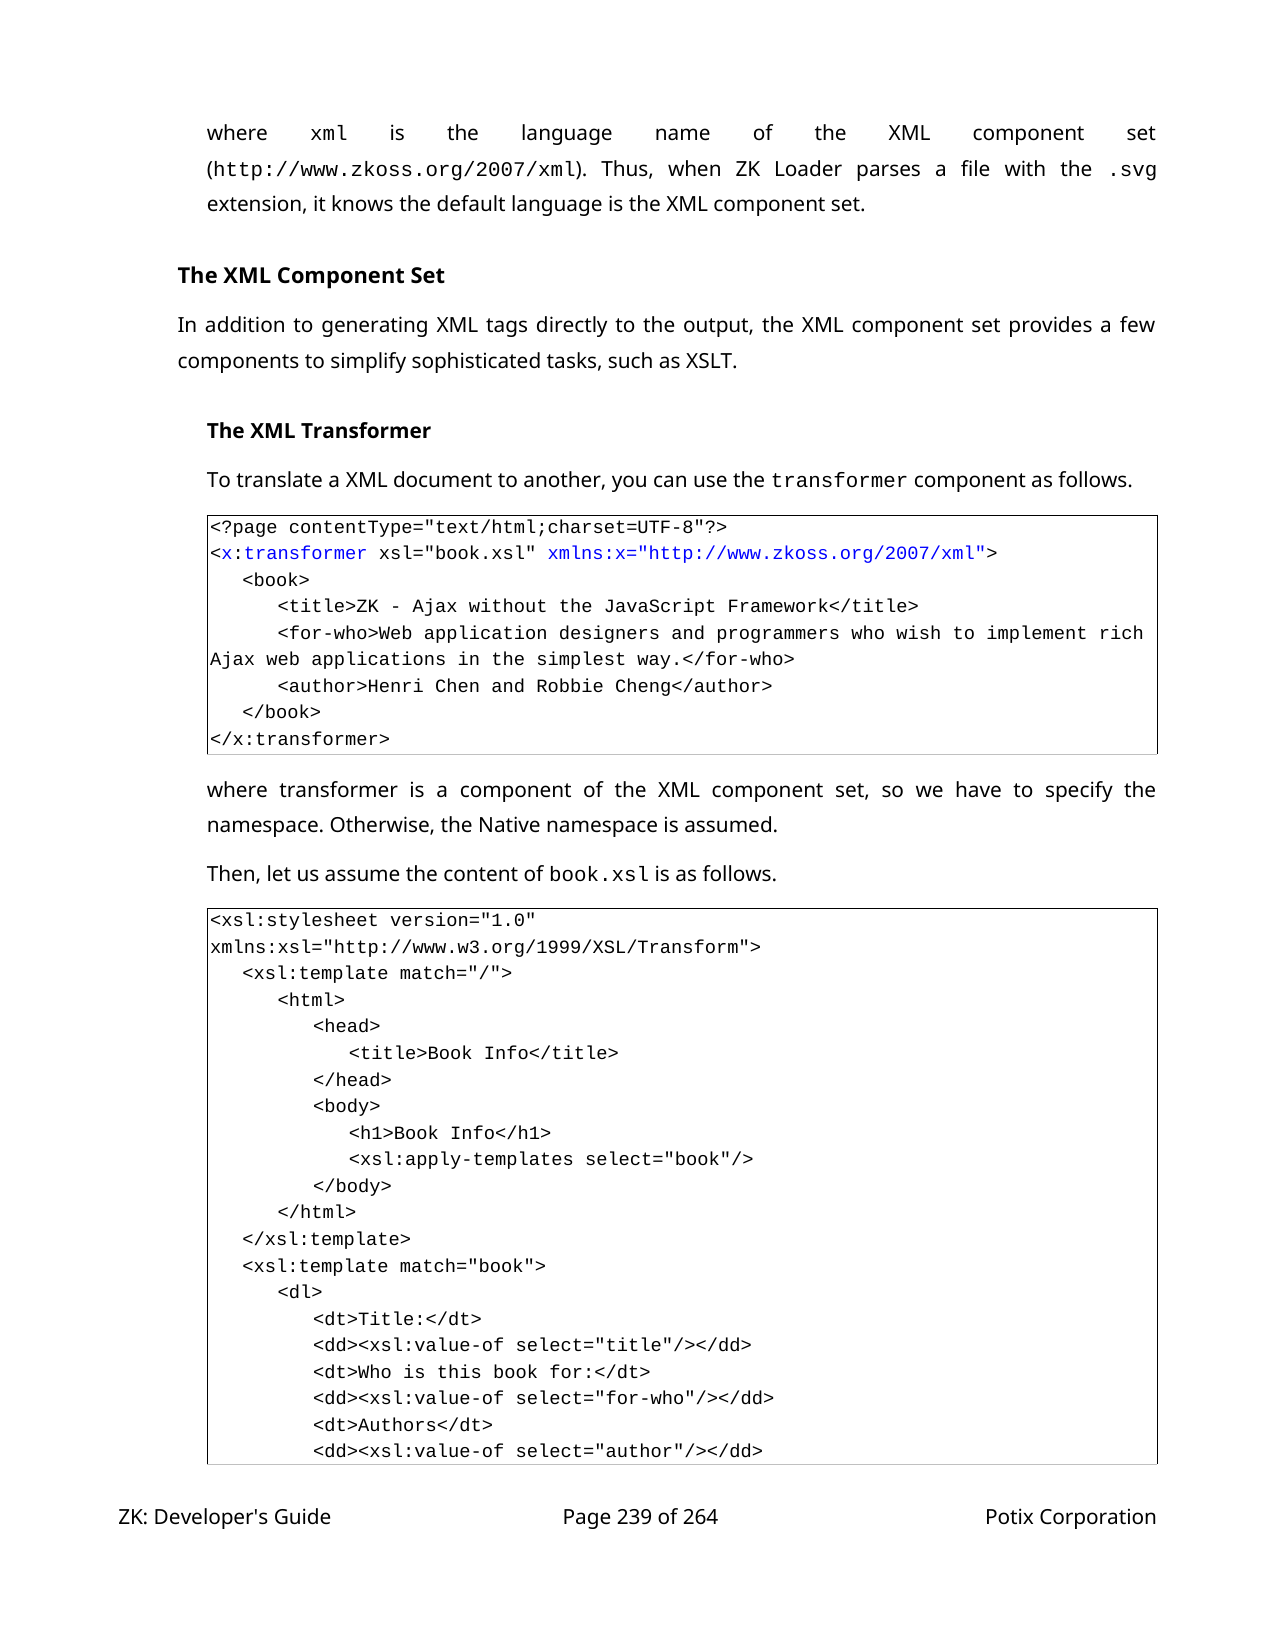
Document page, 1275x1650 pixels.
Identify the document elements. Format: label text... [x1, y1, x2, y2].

subtitle The XML Component Set [177, 260, 1157, 290]
text To translate a XML document to another, you can use the transformer component as follows. [207, 465, 1157, 494]
subtitle The XML Transformer [207, 416, 1157, 445]
text In addition to generating XML tags directly to the output, the XML component set provides a few components to simplify sophisticated tasks, such as XSLT. [177, 311, 1157, 374]
text Then, let us assume the content of book.xsl is as follows. [207, 859, 1157, 887]
text where transformer is a component of the XML component set, so we have to specify the namespace. Otherwise, the Native namespace is assumed. [207, 775, 1157, 838]
text <?page contentType="text/html;charset=UTF-8"?> <x:transformer xsl="book.xsl" xmlns:x="http://www.zkoss.org/2007/xml"> <book> <title>ZK - Ajax without the JavaScript Framework</title> <for-who>Web application designers and programmers who wish to implement rich Ajax web applications in the simplest way.</for-who> <author>Henri Chen and Robbie Cheng</author> </book> </x:transformer> [208, 516, 1157, 754]
text <xsl:stylesheet version="1.0" xmlns:xsl="http://www.w3.org/1999/XSL/Transform"> <xsl:template match="/"> <html> <head> <title>Book Info</title> </head> <body> <h1>Book Info</h1> <xsl:apply-templates select="book"/> </body> </html> </xsl:template> <xsl:template match="book"> <dl> <dt>Title:</dt> <dd><xsl:value-of select="title"/></dd> <dt>Who is this book for:</dt> <dd><xsl:value-of select="for-who"/></dd> <dt>Authors</dt> <dd><xsl:value-of select="author"/></dd> [208, 909, 1157, 1464]
text where xml is the language name of the XML component set (http://www.zkoss.org/2007/xml). Thus, when ZK Loader parses a file with the .svg extension, it knows the default language is the XML component set. [207, 118, 1157, 217]
